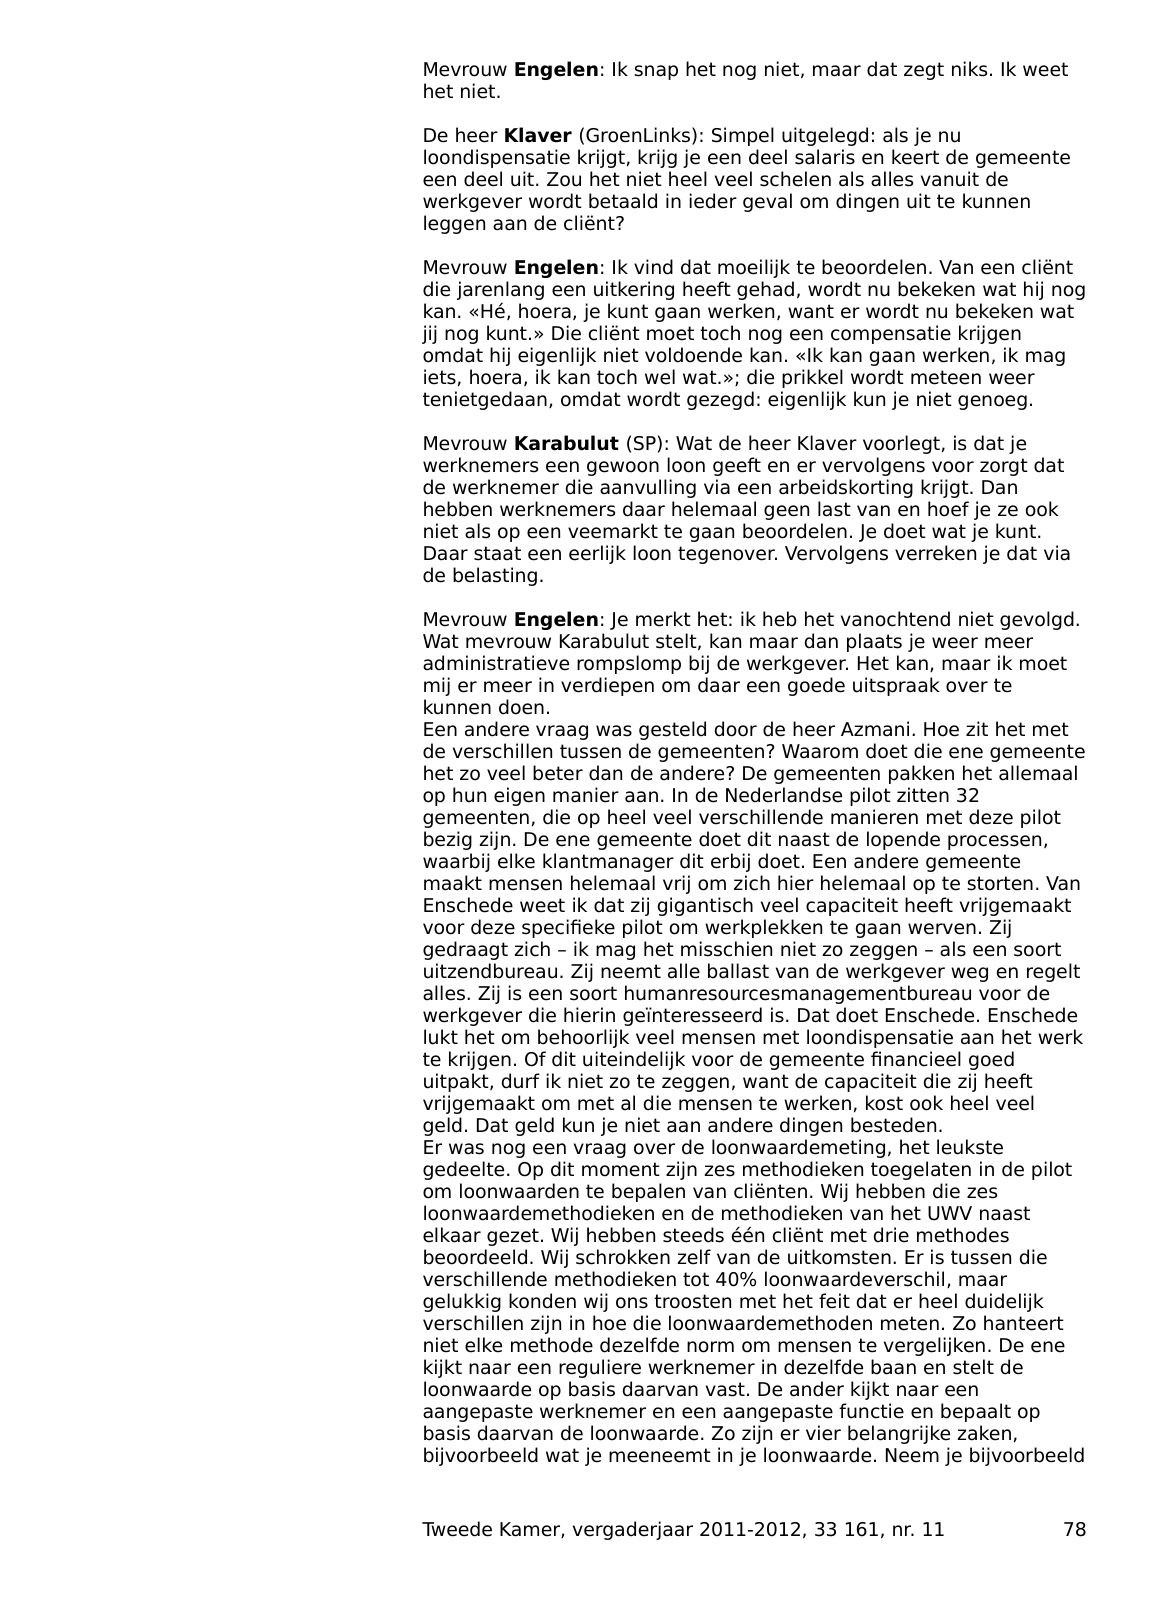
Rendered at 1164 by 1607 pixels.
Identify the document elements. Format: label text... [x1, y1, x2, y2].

text Mevrouw Engelen: Ik vind dat moeilijk te beoordelen. Van een cliënt die jarenlang een uitkering heeft gehad, wordt nu bekeken wat hij nog kan. «Hé, hoera, je kunt gaan werken, want er wordt nu bekeken wat jij nog kunt.» Die cliënt moet toch nog een compensatie krijgen omdat hij eigenlijk niet voldoende kan. «Ik kan gaan werken, ik mag iets, hoera, ik kan toch wel wat.»; die prikkel wordt meteen weer tenietgedaan, omdat wordt gezegd: eigenlijk kun je niet genoeg. [422, 257, 1087, 411]
text Mevrouw Engelen: Je merkt het: ik heb het vanochtend niet gevolgd. Wat mevrouw Karabulut stelt, kan maar dan plaats je weer meer administratieve rompslomp bij de werkgever. Het kan, maar ik moet mij er meer in verdiepen om daar een goede uitspraak over te kunnen doen. [422, 609, 1087, 719]
text Een andere vraag was gesteld door de heer Azmani. Hoe zit het met de verschillen tussen de gemeenten? Waarom doet die ene gemeente het zo veel beter dan de andere? De gemeenten pakken het allemaal op hun eigen manier aan. In de Nederlandse pilot zitten 32 gemeenten, die op heel veel verschillende manieren met deze pilot bezig zijn. De ene gemeente doet dit naast de lopende processen, waarbij elke klantmanager dit erbij doet. Een andere gemeente maakt mensen helemaal vrij om zich hier helemaal op te storten. Van Enschede weet ik dat zij gigantisch veel capaciteit heeft vrijgemaakt voor deze specifieke pilot om werkplekken te gaan werven. Zij gedraagt zich – ik mag het misschien niet zo zeggen – als een soort uitzendbureau. Zij neemt alle ballast van de werkgever weg en regelt alles. Zij is een soort humanresourcesmanagementbureau voor de werkgever die hierin geïnteresseerd is. Dat doet Enschede. Enschede lukt het om behoorlijk veel mensen met loondispensatie aan het werk te krijgen. Of dit uiteindelijk voor de gemeente financieel goed uitpakt, durf ik niet zo te zeggen, want de capaciteit die zij heeft vrijgemaakt om met al die mensen te werken, kost ook heel veel geld. Dat geld kun je niet aan andere dingen besteden. [422, 719, 1087, 1137]
text Mevrouw Karabulut (SP): Wat de heer Klaver voorlegt, is dat je werknemers een gewoon loon geeft en er vervolgens voor zorgt dat de werknemer die aanvulling via een arbeidskorting krijgt. Dan hebben werknemers daar helemaal geen last van en hoef je ze ook niet als op een veemarkt te gaan beoordelen. Je doet wat je kunt. Daar staat een eerlijk loon tegenover. Vervolgens verreken je dat via de belasting. [422, 433, 1087, 587]
text De heer Klaver (GroenLinks): Simpel uitgelegd: als je nu loondispensatie krijgt, krijg je een deel salaris en keert de gemeente een deel uit. Zou het niet heel veel schelen als alles vanuit de werkgever wordt betaald in ieder geval om dingen uit te kunnen leggen aan de cliënt? [422, 125, 1087, 235]
text Er was nog een vraag over de loonwaardemeting, het leukste gedeelte. Op dit moment zijn zes methodieken toegelaten in de pilot om loonwaarden te bepalen van cliënten. Wij hebben die zes loonwaardemethodieken en de methodieken van het UWV naast elkaar gezet. Wij hebben steeds één cliënt met drie methodes beoordeeld. Wij schrokken zelf van de uitkomsten. Er is tussen die verschillende methodieken tot 40% loonwaardeverschil, maar gelukkig konden wij ons troosten met het feit dat er heel duidelijk verschillen zijn in hoe die loonwaardemethoden meten. Zo hanteert niet elke methode dezelfde norm om mensen te vergelijken. De ene kijkt naar een reguliere werknemer in dezelfde baan en stelt de loonwaarde op basis daarvan vast. De ander kijkt naar een aangepaste werknemer en een aangepaste functie en bepaalt op basis daarvan de loonwaarde. Zo zijn er vier belangrijke zaken, bijvoorbeeld wat je meeneemt in je loonwaarde. Neem je bijvoorbeeld [422, 1137, 1087, 1467]
text Mevrouw Engelen: Ik snap het nog niet, maar dat zegt niks. Ik weet het niet. [422, 59, 1087, 103]
